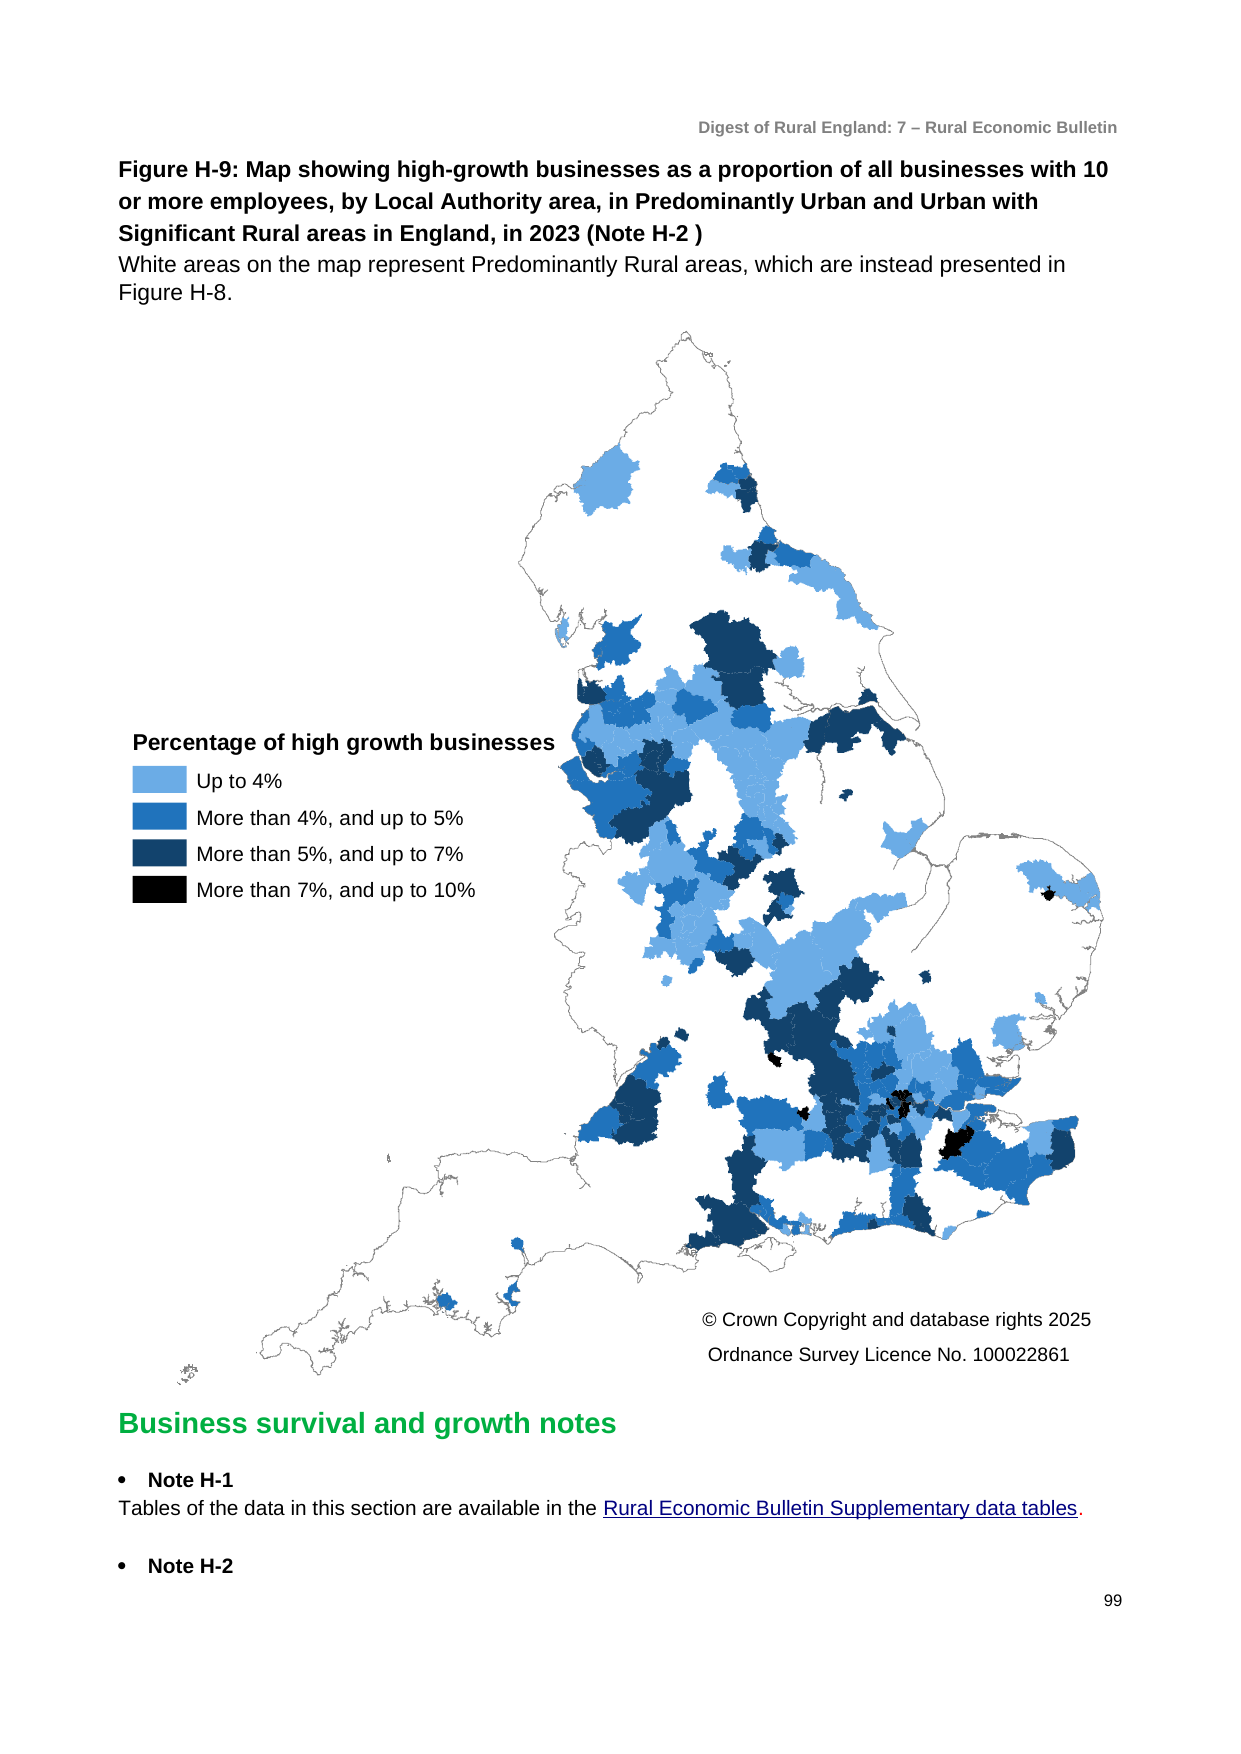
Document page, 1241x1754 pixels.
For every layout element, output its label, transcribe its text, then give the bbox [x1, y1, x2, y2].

list Note H-2 [118, 1554, 1122, 1578]
list Note H-1 [118, 1467, 1122, 1491]
text White areas on the map represent Predominantly Rural areas, which are instead presented in Figure H‑8. [118, 251, 1122, 306]
text Tables of the data in this section are available in the Rural Economic Bulletin Supplementary data tables. [118, 1496, 1122, 1520]
subtitle Business survival and growth notes [118, 1407, 1122, 1440]
text Figure H‑9: Map showing high-growth businesses as a proportion of all businesses with 10 or more employees, by Local Authority area, in Predominantly Urban and Urban with Significant Rural areas in England, in 2023 (Note H-2) [118, 156, 1122, 246]
